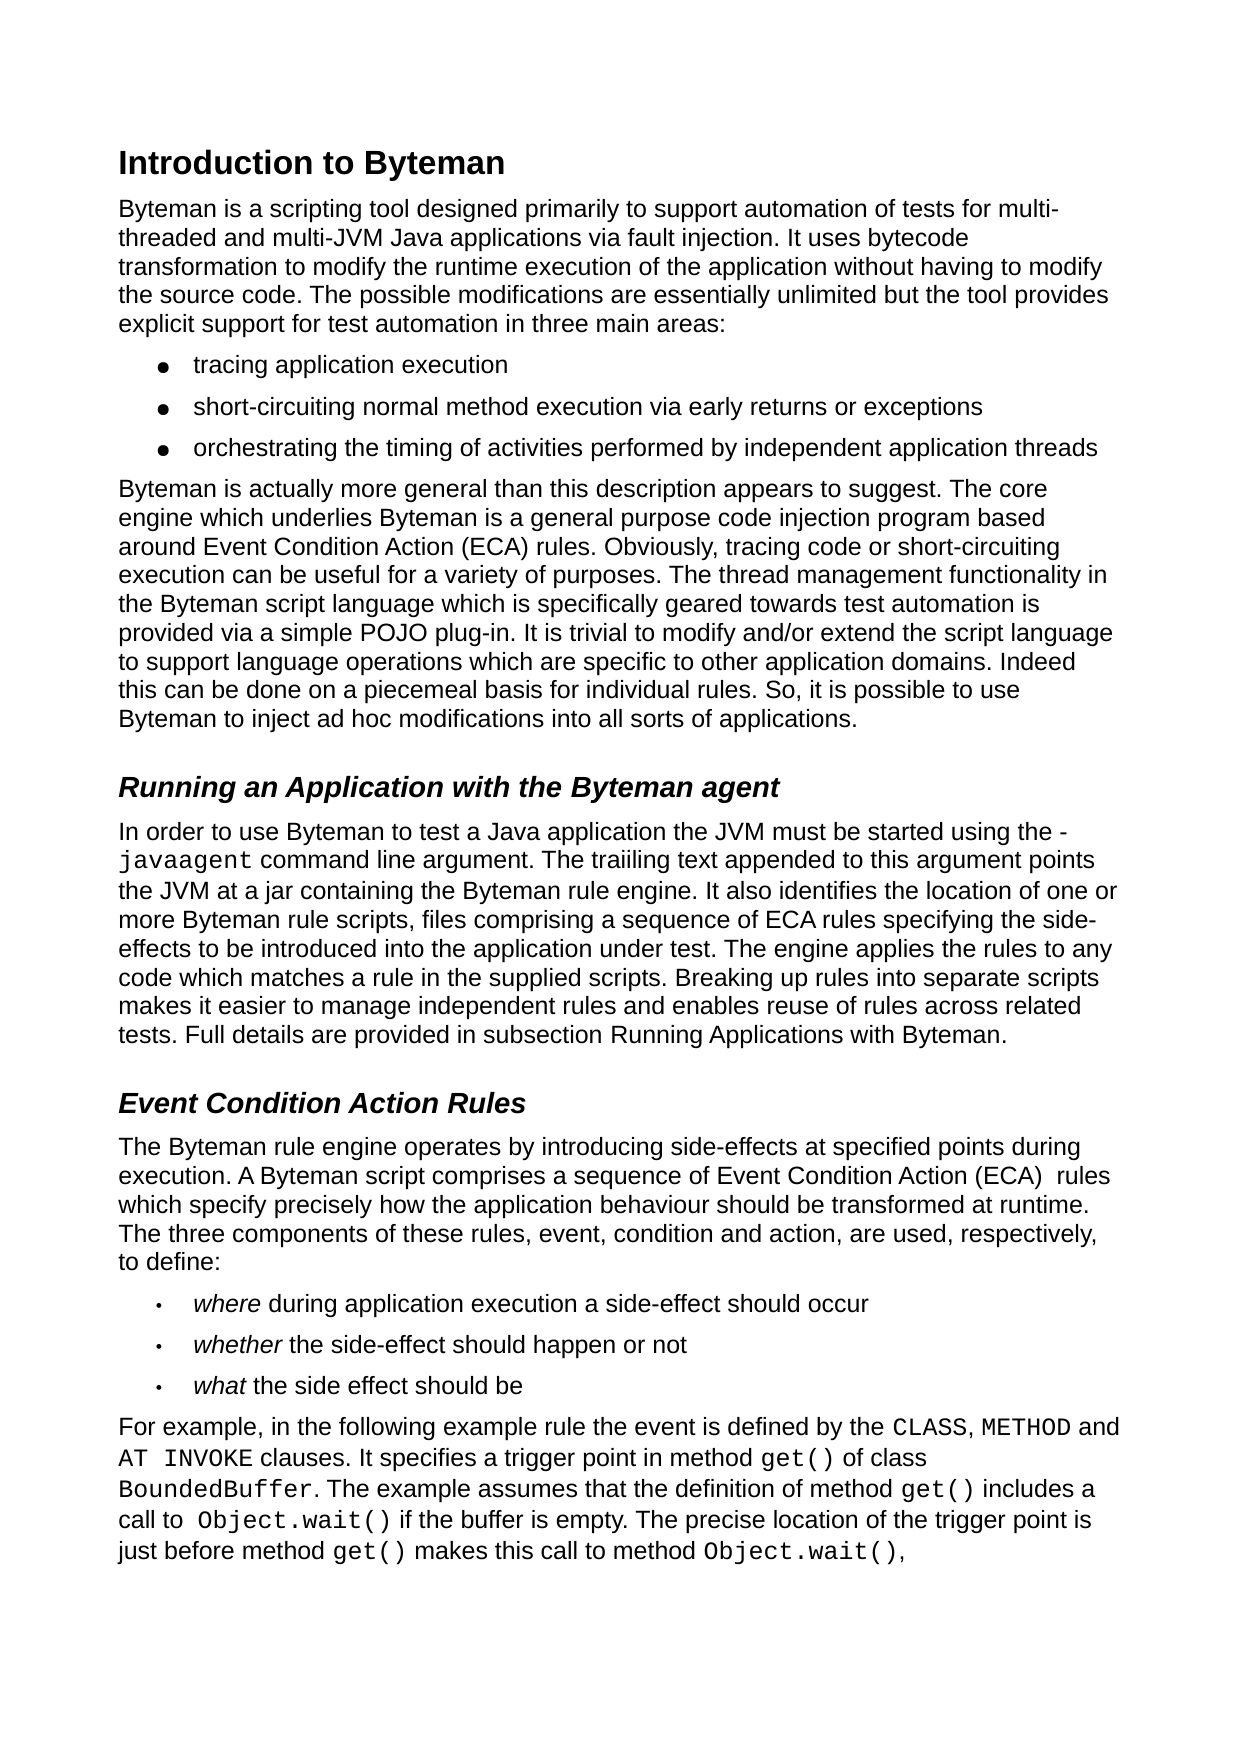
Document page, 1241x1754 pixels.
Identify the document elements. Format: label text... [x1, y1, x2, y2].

text In order to use Byteman to test a Java application the JVM must be started using the -javaagent command line argument. The traiiling text appended to this argument points the JVM at a jar containing the Byteman rule engine. It also identifies the location of one or more Byteman rule scripts, files comprising a sequence of ECA rules specifying the side-effects to be introduced into the application under test. The engine applies the rules to any code which matches a rule in the supplied scripts. Breaking up rules into separate scripts makes it easier to manage independent rules and enables reuse of rules across related tests. Full details are provided in subsection Running Applications with Byteman. [118, 817, 1122, 1049]
text For example, in the following example rule the event is defined by the CLASS, METHOD and AT INVOKE clauses. It specifies a trigger point in method get() of class BoundedBuffer. The example assumes that the definition of method get() includes a call to Object.wait() if the buffer is empty. The precise location of the trigger point is just before method get() makes this call to method Object.wait(), [118, 1412, 1122, 1567]
list whether the side-effect should happen or not [156, 1330, 1122, 1358]
list orchestrating the timing of activities performed by independent application threads [156, 433, 1122, 462]
text Byteman is a scripting tool designed primarily to support automation of tests for multi-threaded and multi-JVM Java applications via fault injection. It uses bytecode transformation to modify the runtime execution of the application without having to modify the source code. The possible modifications are essentially unlimited but the tool provides explicit support for test automation in three main areas: [118, 194, 1122, 338]
list what the side effect should be [156, 1371, 1122, 1400]
list where during application execution a side-effect should occur [156, 1288, 1122, 1317]
list short-circuiting normal method execution via early returns or exceptions [156, 392, 1122, 421]
text Byteman is actually more general than this description appears to suggest. The core engine which underlies Byteman is a general purpose code injection program based around Event Condition Action (ECA) rules. Obviously, tracing code or short-circuiting execution can be useful for a variety of purposes. The thread management functionality in the Byteman script language which is specifically geared towards test automation is provided via a simple POJO plug-in. It is trivial to modify and/or extend the script language to support language operations which are specific to other application domains. Indeed this can be done on a piecemeal basis for individual rules. So, it is possible to use Byteman to inject ad hoc modifications into all sorts of applications. [118, 474, 1122, 733]
list tracing application execution [156, 351, 1122, 379]
subtitle Introduction to Byteman [118, 143, 1122, 182]
subtitle Event Condition Action Rules [118, 1086, 1122, 1120]
subtitle Running an Application with the Byteman agent [118, 771, 1122, 804]
text The Byteman rule engine operates by introducing side-effects at specified points during execution. A Byteman script comprises a sequence of Event Condition Action (ECA) rules which specify precisely how the application behaviour should be transformed at runtime. The three components of these rules, event, condition and action, are used, respectively, to define: [118, 1132, 1122, 1276]
